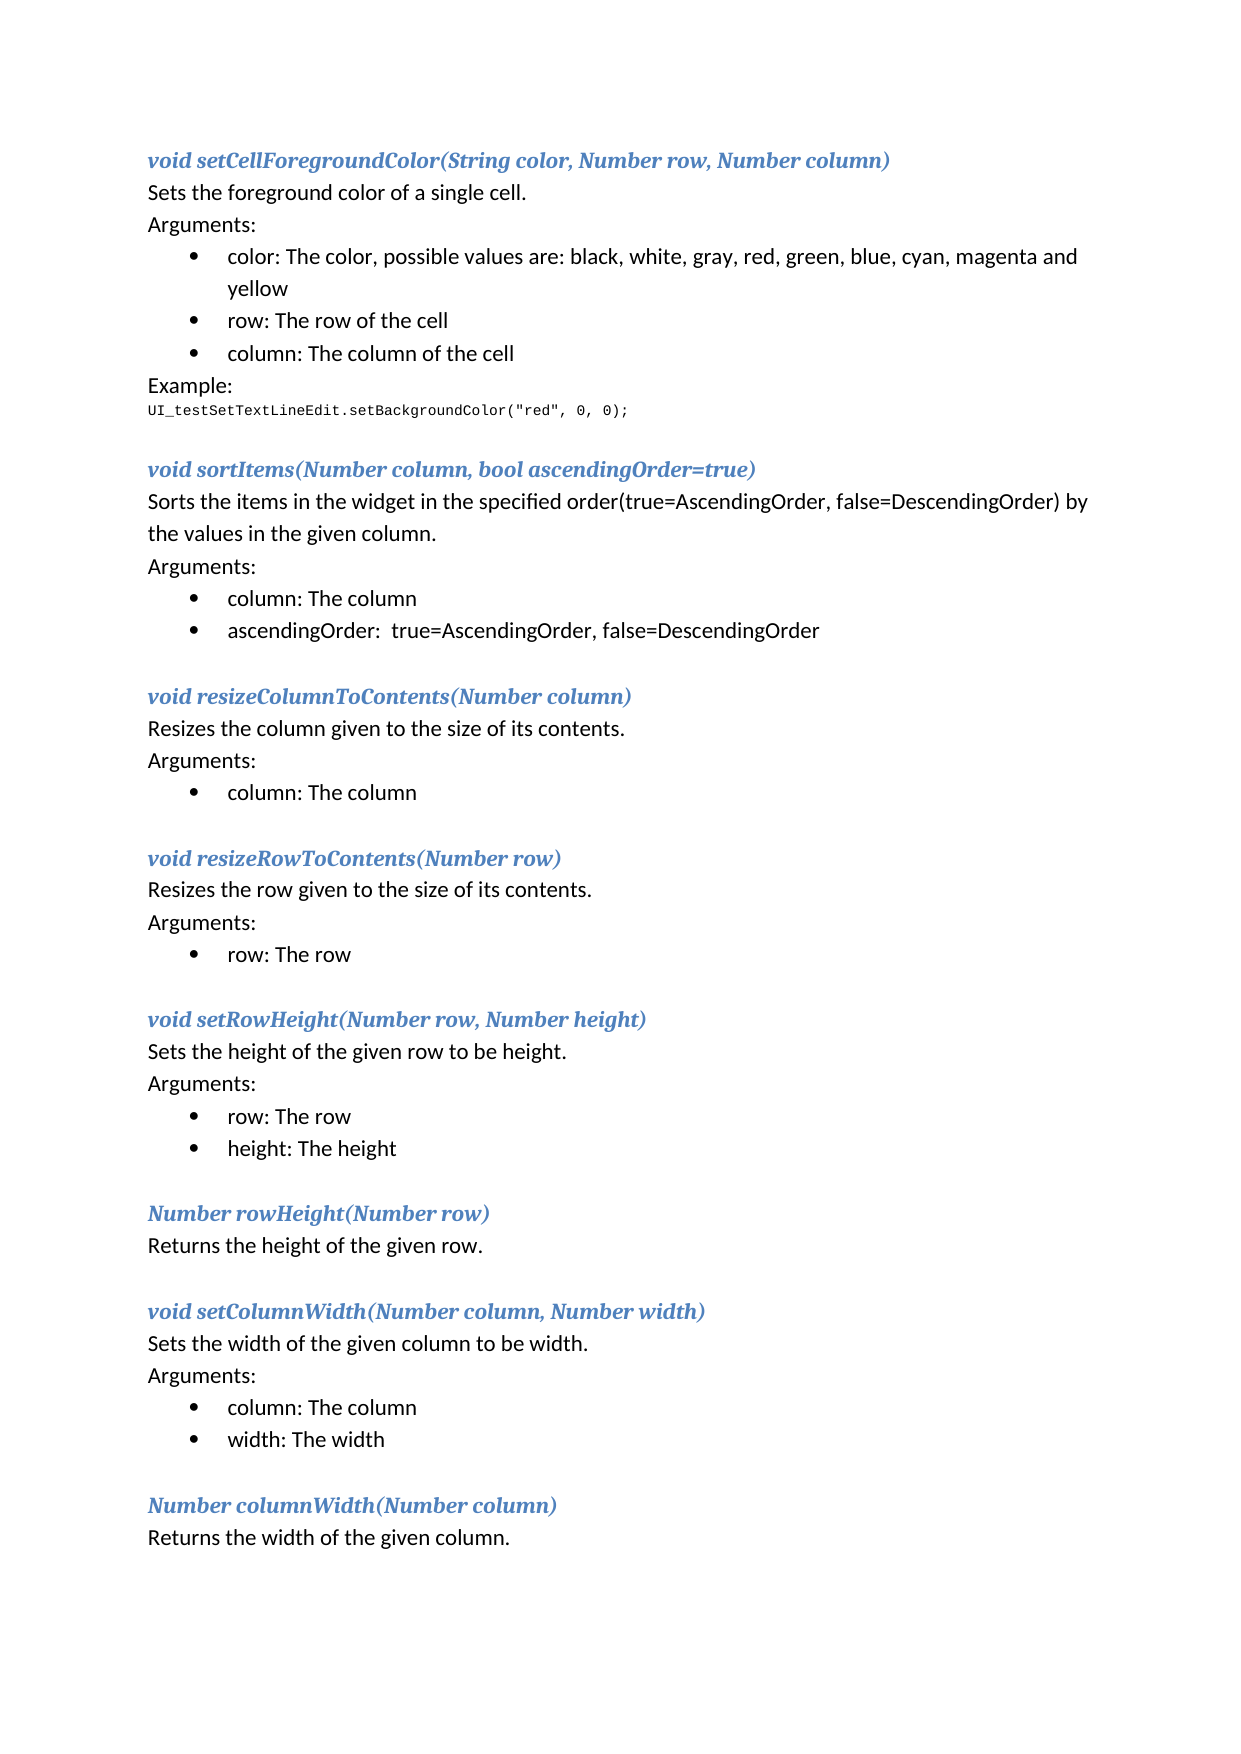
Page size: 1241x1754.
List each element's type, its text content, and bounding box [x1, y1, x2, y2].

list row: The row [190, 1102, 1093, 1130]
text Example: [148, 371, 1093, 399]
subtitle Number rowHeight(Number row) [148, 1201, 1093, 1228]
text UI_testSetTextLineEdit.setBackgroundColor("red", 0, 0); [148, 403, 1093, 420]
text Arguments: [148, 908, 1093, 936]
list color: The color, possible values are: black, white, gray, red, green, blue, cyan, magenta and yellow [190, 242, 1093, 302]
text Arguments: [148, 746, 1093, 774]
text Sets the height of the given row to be height. [148, 1037, 1093, 1065]
list height: The height [190, 1134, 1093, 1162]
text Arguments: [148, 1361, 1093, 1389]
text Resizes the column given to the size of its contents. [148, 714, 1093, 742]
text Resizes the row given to the size of its contents. [148, 876, 1093, 903]
text Arguments: [148, 552, 1093, 580]
subtitle void resizeColumnToContents(Number column) [148, 683, 1093, 710]
list row: The row [190, 940, 1093, 968]
list ascendingOrder: true=AscendingOrder, false=DescendingOrder [190, 616, 1093, 644]
list column: The column [190, 778, 1093, 806]
list column: The column [190, 584, 1093, 612]
subtitle Number columnWidth(Number column) [148, 1493, 1093, 1519]
text Arguments: [148, 1069, 1093, 1098]
list column: The column of the cell [190, 339, 1093, 367]
list column: The column [190, 1393, 1093, 1421]
subtitle void setRowHeight(Number row, Number height) [148, 1007, 1093, 1033]
subtitle void setCellForegroundColor(String color, Number row, Number column) [148, 148, 1093, 174]
text Returns the height of the given row. [148, 1231, 1093, 1259]
text Sets the width of the given column to be width. [148, 1329, 1093, 1357]
text Arguments: [148, 210, 1093, 238]
text Sorts the items in the widget in the specified order(true=AscendingOrder, false=DescendingOrder) by the values in the given column. [148, 487, 1093, 548]
text Sets the foreground color of a single cell. [148, 178, 1093, 206]
list row: The row of the cell [190, 307, 1093, 334]
subtitle void sortItems(Number column, bool ascendingOrder=true) [148, 457, 1093, 483]
subtitle void resizeRowToContents(Number row) [148, 845, 1093, 872]
list width: The width [190, 1426, 1093, 1453]
subtitle void setColumnWidth(Number column, Number width) [148, 1299, 1093, 1325]
text Returns the width of the given column. [148, 1523, 1093, 1551]
